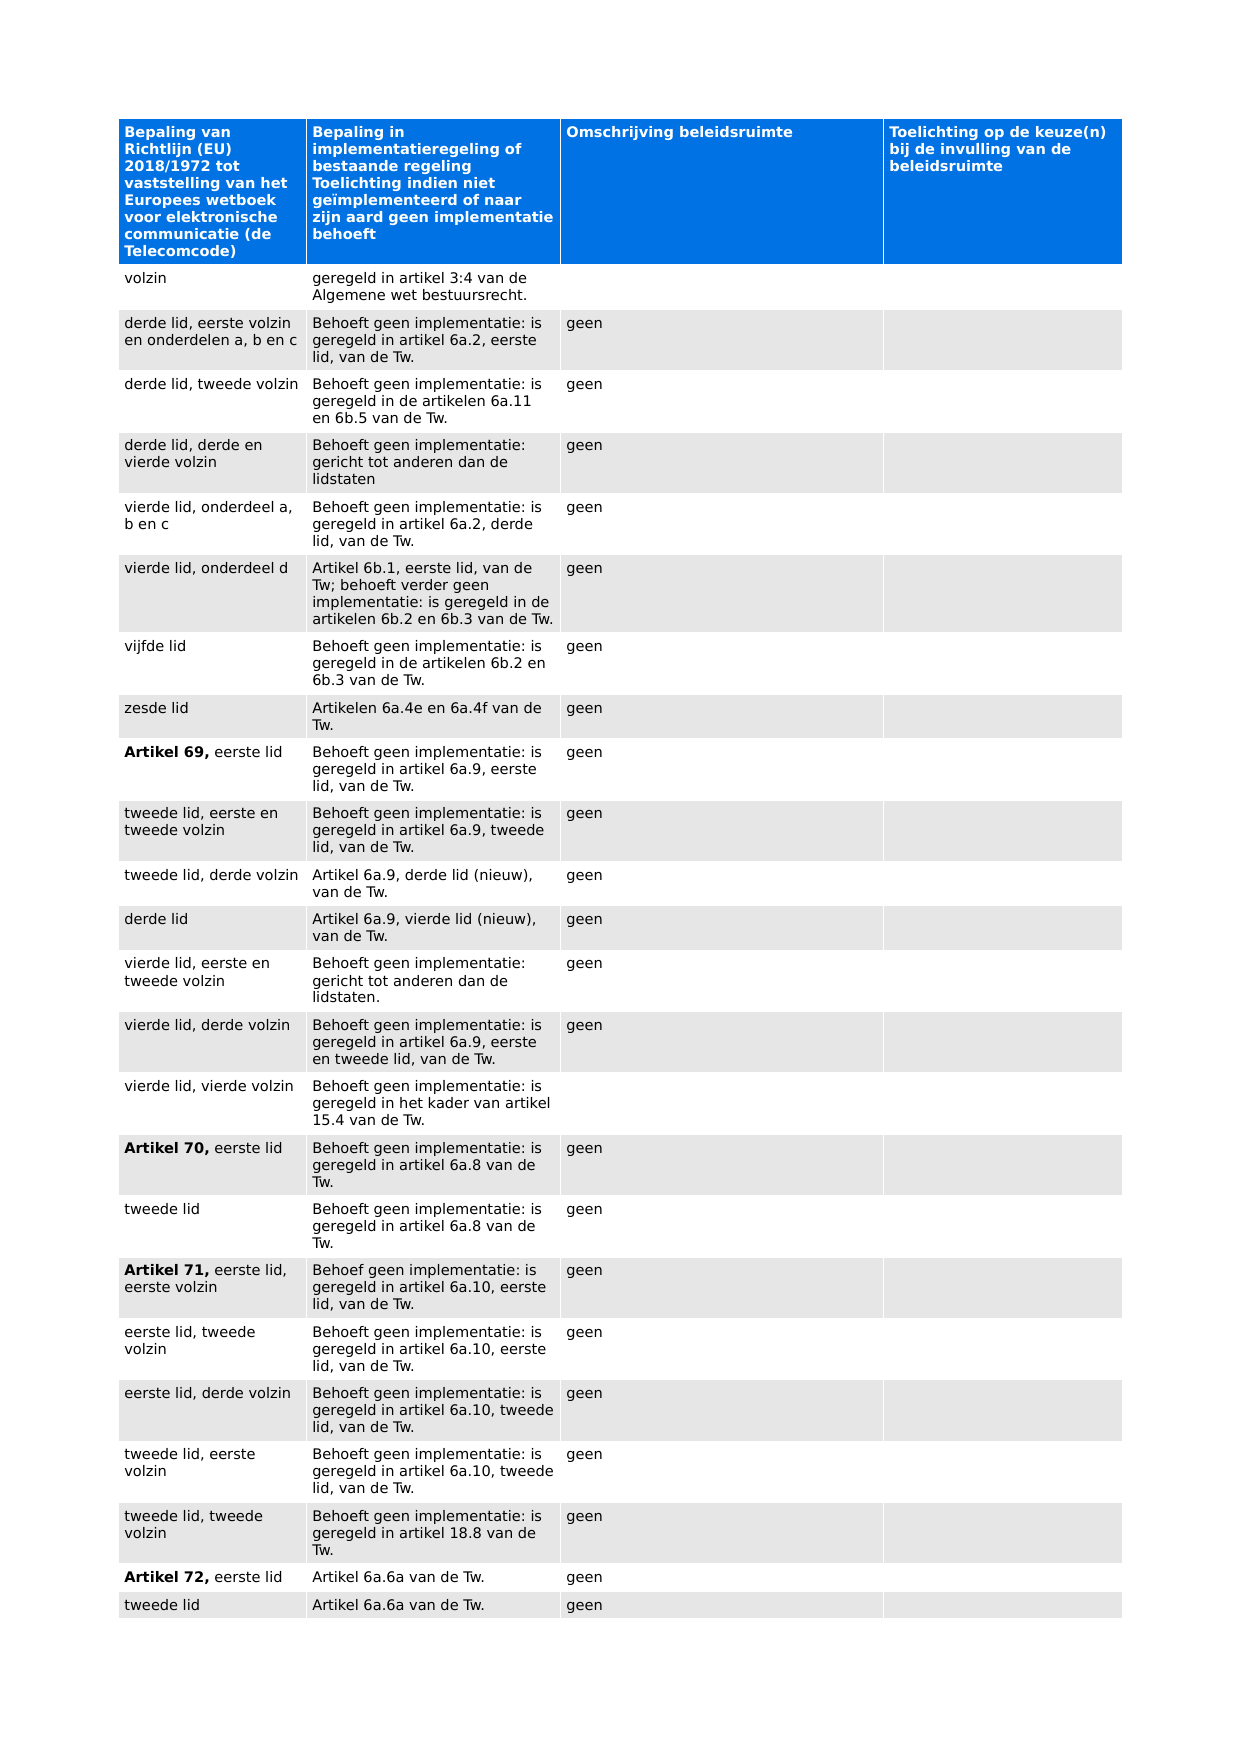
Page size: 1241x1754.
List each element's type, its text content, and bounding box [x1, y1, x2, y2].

table_cell tweede lid, tweede volzin [119, 1503, 306, 1563]
table_cell vierde lid, derde volzin [119, 1012, 306, 1072]
table_cell tweede lid [119, 1196, 306, 1256]
table_cell [561, 265, 883, 309]
table_cell vierde lid, onderdeel a, b en c [119, 494, 306, 554]
table_cell vierde lid, eerste en tweede volzin [119, 951, 306, 1011]
table_cell Behoeft geen implementatie: is geregeld in artikel 18.8 van de Tw. [307, 1503, 560, 1563]
table_cell geen [561, 801, 883, 861]
table_cell geen [561, 1442, 883, 1502]
table_cell Artikel 6a.6a van de Tw. [307, 1592, 560, 1618]
table_header Toelichting op de keuze(n) bij de invulling van de beleidsruimte [884, 119, 1122, 264]
table_cell geen [561, 906, 883, 950]
table_cell [884, 906, 1122, 950]
table_cell geen [561, 1135, 883, 1195]
table_cell geen [561, 494, 883, 554]
table_cell geen [561, 634, 883, 694]
table_cell Behoeft geen implementatie: gericht tot anderen dan de lidstaten [307, 433, 560, 493]
table_cell geen [561, 739, 883, 799]
table_cell Behoeft geen implementatie: is geregeld in de artikelen 6a.11 en 6b.5 van de Tw. [307, 371, 560, 431]
table_cell geen [561, 1258, 883, 1318]
table_cell geen [561, 1012, 883, 1072]
table_cell Behoeft geen implementatie: is geregeld in artikel 6a.9, eerste lid, van de Tw. [307, 739, 560, 799]
table_cell geen [561, 862, 883, 905]
table_cell [884, 371, 1122, 431]
table_cell Artikel 6a.9, derde lid (nieuw), van de Tw. [307, 862, 560, 905]
table_cell Behoef geen implementatie: is geregeld in artikel 6a.10, eerste lid, van de Tw. [307, 1258, 560, 1318]
table_cell [884, 1258, 1122, 1318]
table_cell eerste lid, tweede volzin [119, 1319, 306, 1379]
table_cell geregeld in artikel 3:4 van de Algemene wet bestuursrecht. [307, 265, 560, 309]
table_cell geen [561, 1503, 883, 1563]
table_cell geen [561, 433, 883, 493]
table_cell Artikel 6b.1, eerste lid, van de Tw; behoeft verder geen implementatie: is geregeld in de artikelen 6b.2 en 6b.3 van de Tw. [307, 555, 560, 632]
table_cell vierde lid, onderdeel d [119, 555, 306, 632]
table_cell Artikel 6a.6a van de Tw. [307, 1564, 560, 1591]
table_cell zesde lid [119, 695, 306, 738]
table_cell [884, 695, 1122, 738]
table_cell Behoeft geen implementatie: is geregeld in artikel 6a.8 van de Tw. [307, 1135, 560, 1195]
table_cell [884, 801, 1122, 861]
table_cell Artikel 72, eerste lid [119, 1564, 306, 1591]
table_cell [884, 1196, 1122, 1256]
table_cell geen [561, 1564, 883, 1591]
table_header Omschrijving beleidsruimte [561, 119, 883, 264]
table_header Bepaling in implementatieregeling of bestaande regeling Toelichting indien niet geïmplementeerd of naar zijn aard geen implementatie behoeft [307, 119, 560, 264]
table_cell Behoeft geen implementatie: is geregeld in artikel 6a.10, eerste lid, van de Tw. [307, 1319, 560, 1379]
table_cell volzin [119, 265, 306, 309]
table_cell Behoeft geen implementatie: is geregeld in artikel 6a.10, tweede lid, van de Tw. [307, 1380, 560, 1441]
table_cell derde lid, eerste volzin en onderdelen a, b en c [119, 310, 306, 370]
table_cell vierde lid, vierde volzin [119, 1074, 306, 1134]
table_cell Behoeft geen implementatie: is geregeld in artikel 6a.9, tweede lid, van de Tw. [307, 801, 560, 861]
table_cell [884, 739, 1122, 799]
table_cell [884, 951, 1122, 1011]
table_cell vijfde lid [119, 634, 306, 694]
table_cell geen [561, 1380, 883, 1441]
table_cell [884, 1564, 1122, 1591]
table_cell Artikel 6a.9, vierde lid (nieuw), van de Tw. [307, 906, 560, 950]
table_cell [884, 1135, 1122, 1195]
table_cell [884, 310, 1122, 370]
table_cell tweede lid, eerste en tweede volzin [119, 801, 306, 861]
table_cell geen [561, 951, 883, 1011]
table_cell [884, 433, 1122, 493]
table_cell [884, 1503, 1122, 1563]
table_cell geen [561, 1592, 883, 1618]
table_cell [884, 862, 1122, 905]
table_cell derde lid, derde en vierde volzin [119, 433, 306, 493]
table_cell geen [561, 1196, 883, 1256]
table_cell Behoeft geen implementatie: gericht tot anderen dan de lidstaten. [307, 951, 560, 1011]
table_cell [884, 1074, 1122, 1134]
table_cell [884, 1012, 1122, 1072]
table_cell Artikel 69, eerste lid [119, 739, 306, 799]
table_cell [884, 1442, 1122, 1502]
table_cell Behoeft geen implementatie: is geregeld in de artikelen 6b.2 en 6b.3 van de Tw. [307, 634, 560, 694]
table_cell geen [561, 555, 883, 632]
table_cell Behoeft geen implementatie: is geregeld in artikel 6a.9, eerste en tweede lid, van de Tw. [307, 1012, 560, 1072]
table_cell [884, 1319, 1122, 1379]
table_cell Behoeft geen implementatie: is geregeld in artikel 6a.2, eerste lid, van de Tw. [307, 310, 560, 370]
table_cell [884, 555, 1122, 632]
table_cell Artikelen 6a.4e en 6a.4f van de Tw. [307, 695, 560, 738]
table_cell [884, 1592, 1122, 1618]
table_cell tweede lid [119, 1592, 306, 1618]
table_cell [884, 494, 1122, 554]
table_header Bepaling van Richtlijn (EU) 2018/1972 tot vaststelling van het Europees wetboek voor elektronische communicatie (de Telecomcode) [119, 119, 306, 264]
table_cell tweede lid, eerste volzin [119, 1442, 306, 1502]
table_cell Artikel 70, eerste lid [119, 1135, 306, 1195]
table_cell [884, 1380, 1122, 1441]
table_cell geen [561, 1319, 883, 1379]
table_cell [561, 1074, 883, 1134]
table_cell Behoeft geen implementatie: is geregeld in artikel 6a.2, derde lid, van de Tw. [307, 494, 560, 554]
table_cell Behoeft geen implementatie: is geregeld in artikel 6a.8 van de Tw. [307, 1196, 560, 1256]
table_cell geen [561, 310, 883, 370]
table_cell geen [561, 695, 883, 738]
table_cell Behoeft geen implementatie: is geregeld in het kader van artikel 15.4 van de Tw. [307, 1074, 560, 1134]
table_cell Artikel 71, eerste lid, eerste volzin [119, 1258, 306, 1318]
table_cell derde lid [119, 906, 306, 950]
table_cell [884, 265, 1122, 309]
table_cell tweede lid, derde volzin [119, 862, 306, 905]
table_cell geen [561, 371, 883, 431]
table_cell eerste lid, derde volzin [119, 1380, 306, 1441]
table_cell [884, 634, 1122, 694]
table_cell Behoeft geen implementatie: is geregeld in artikel 6a.10, tweede lid, van de Tw. [307, 1442, 560, 1502]
table_cell derde lid, tweede volzin [119, 371, 306, 431]
